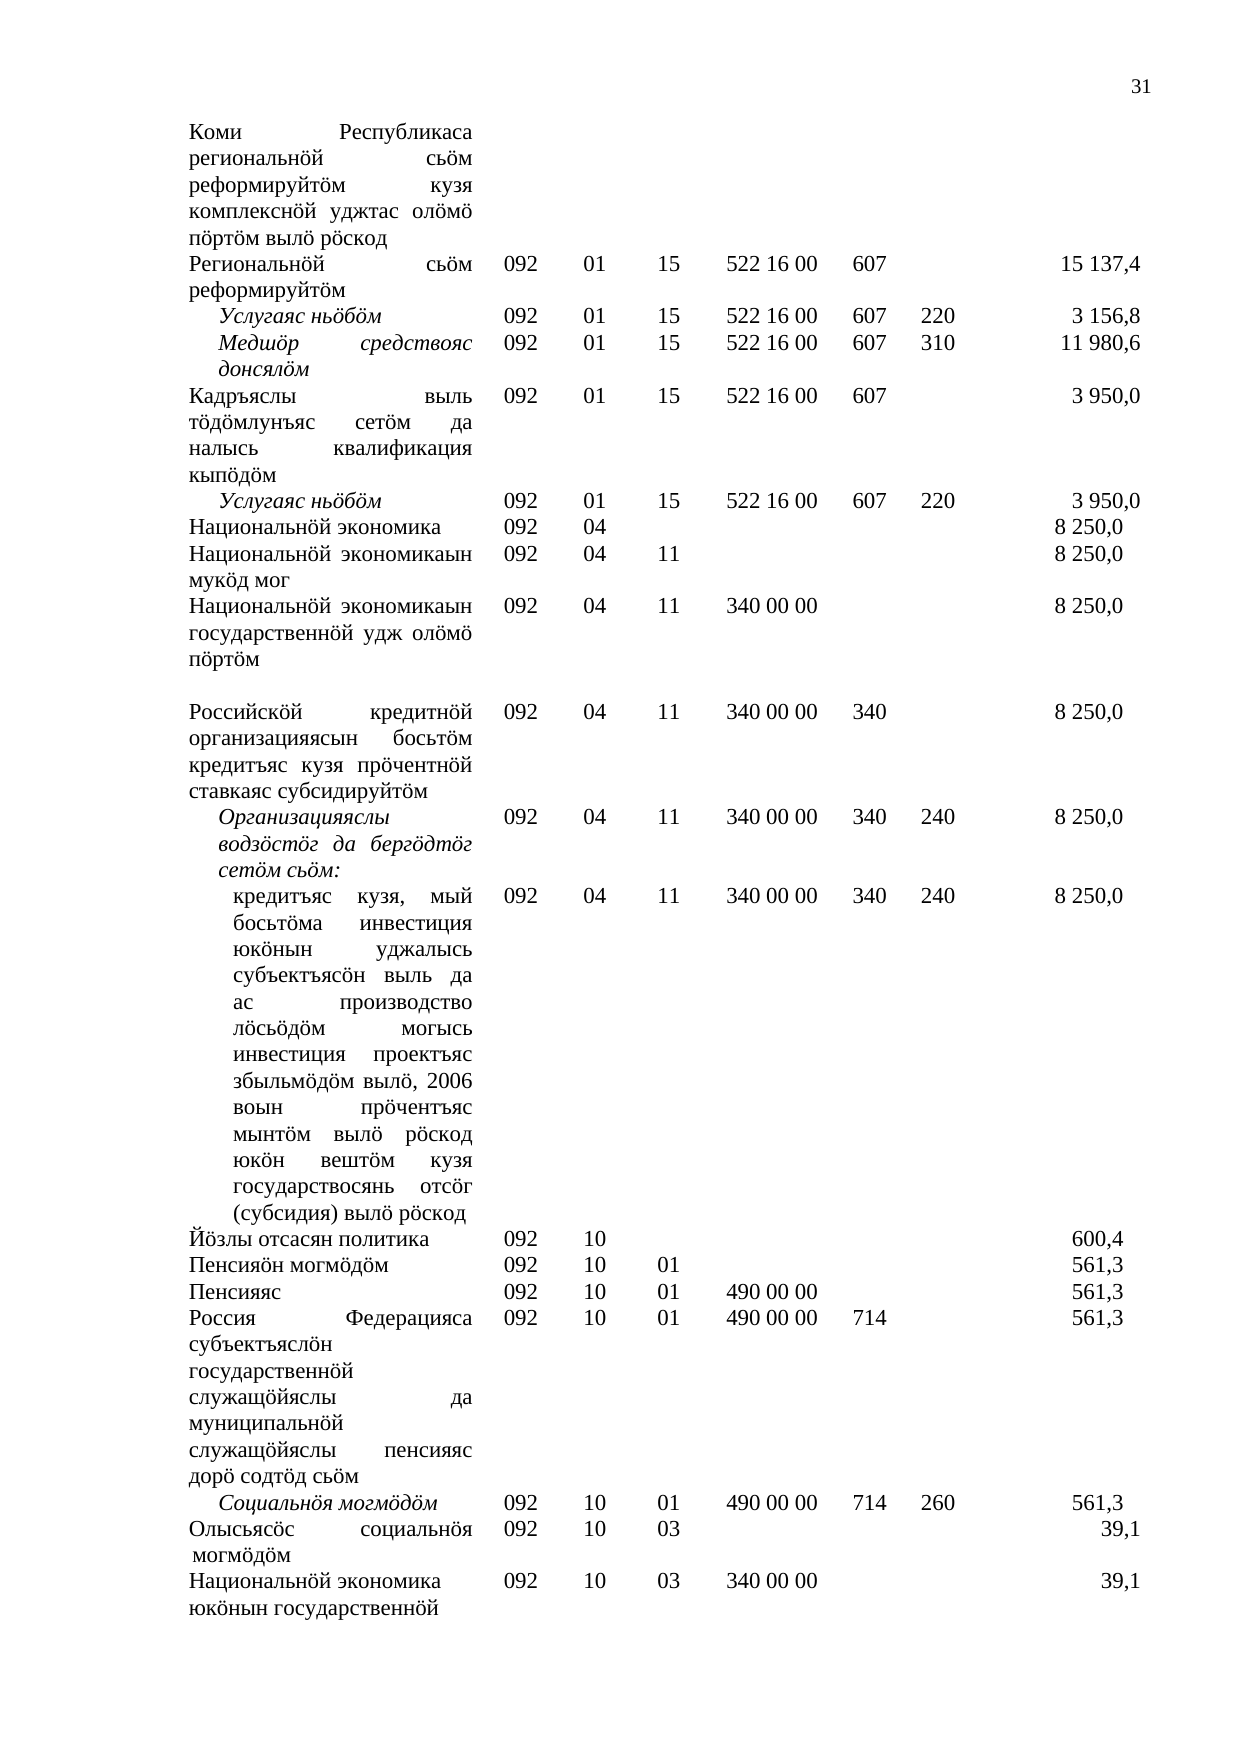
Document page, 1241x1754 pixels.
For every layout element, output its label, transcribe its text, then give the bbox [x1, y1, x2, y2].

table_cell [901, 540, 974, 592]
table_cell 10 [558, 1278, 631, 1304]
table_cell Пенсияяс [177, 1278, 484, 1304]
table_cell 600,4 [975, 1225, 1152, 1251]
table_cell 522 16 00 [705, 329, 838, 382]
table_cell 10 [558, 1304, 631, 1488]
table_cell Национальнöй экономикаын государственнöй удж олöмö пöртöм [177, 593, 484, 698]
table_cell 092 [484, 303, 558, 329]
table_cell 8 250,0 [975, 593, 1152, 698]
table_cell 490 00 00 [705, 1304, 838, 1488]
table_cell 01 [631, 1304, 705, 1488]
table_cell 01 [631, 1278, 705, 1304]
table_cell Региональнöй сьöм реформируйтöм [177, 250, 484, 303]
table_cell [901, 118, 974, 250]
table_cell 607 [838, 382, 901, 487]
table_cell Организацияяслы водзöстöг да бергöдтöг сетöм сьöм: [177, 803, 484, 882]
table_cell 607 [838, 329, 901, 382]
table_cell 092 [484, 1515, 558, 1568]
table_cell 10 [558, 1489, 631, 1515]
table_cell 092 [484, 382, 558, 487]
table_cell Пенсияöн могмöдöм [177, 1251, 484, 1278]
table_cell 092 [484, 329, 558, 382]
table_cell Кадръяслы выль тöдöмлунъяс сетöм да налысь квалификация кыпöдöм [177, 382, 484, 487]
table_cell [631, 1225, 705, 1251]
table_cell 11 [631, 803, 705, 882]
table_cell 04 [558, 593, 631, 698]
table_cell 10 [558, 1568, 631, 1620]
table_cell 8 250,0 [975, 803, 1152, 882]
table_cell 04 [558, 540, 631, 592]
table_cell Россия Федерацияса субъектъяслöн государственнöй служащöйяслы да муниципальнöй служащöйяслы пенсияяс дорö содтöд сьöм [177, 1304, 484, 1488]
table_cell 15 [631, 487, 705, 513]
table_cell [838, 1251, 901, 1278]
table_cell [705, 540, 838, 592]
table_cell Российскöй кредитнöй организацияясын босьтöм кредитъяс кузя прöчентнöй ставкаяс субсидируйтöм [177, 698, 484, 803]
table_cell 03 [631, 1515, 705, 1568]
table_cell 01 [558, 250, 631, 303]
table_cell [838, 1225, 901, 1251]
table_cell [705, 1515, 838, 1568]
table_cell 11 [631, 593, 705, 698]
table_cell 15 137,4 [975, 250, 1152, 303]
table_cell [901, 514, 974, 540]
table_cell 3 950,0 [975, 487, 1152, 513]
table_cell [558, 118, 631, 250]
table_cell 11 [631, 540, 705, 592]
table_cell [838, 118, 901, 250]
table_cell [901, 1568, 974, 1620]
table_cell [838, 540, 901, 592]
table_cell 607 [838, 303, 901, 329]
table_cell 490 00 00 [705, 1489, 838, 1515]
table_cell 01 [631, 1251, 705, 1278]
table_cell 01 [558, 382, 631, 487]
table_cell Олысьясöс социальнöя могмöдöм [177, 1515, 484, 1568]
table_cell [705, 1251, 838, 1278]
table_cell 340 00 00 [705, 883, 838, 1225]
table_cell 092 [484, 514, 558, 540]
table_cell 340 00 00 [705, 593, 838, 698]
table_cell 310 [901, 329, 974, 382]
table_cell 15 [631, 250, 705, 303]
table_cell [901, 250, 974, 303]
table_cell [901, 593, 974, 698]
table_cell 10 [558, 1251, 631, 1278]
table_cell 340 [838, 803, 901, 882]
table_cell 15 [631, 382, 705, 487]
table_cell 3 950,0 [975, 382, 1152, 487]
table_cell [705, 1225, 838, 1251]
table_cell 092 [484, 1225, 558, 1251]
table_cell [705, 118, 838, 250]
table_cell 220 [901, 303, 974, 329]
table_cell 490 00 00 [705, 1278, 838, 1304]
table_cell [838, 1278, 901, 1304]
table_cell Национальнöй экономика [177, 514, 484, 540]
table_cell Услугаяс ньöбöм [177, 303, 484, 329]
table_cell Национальнöй экономика юкöнын государственнöй [177, 1568, 484, 1620]
table_cell 10 [558, 1225, 631, 1251]
table_cell 04 [558, 883, 631, 1225]
table_cell 714 [838, 1489, 901, 1515]
table_cell 8 250,0 [975, 540, 1152, 592]
table_cell 607 [838, 487, 901, 513]
table_cell 3 156,8 [975, 303, 1152, 329]
table_cell 03 [631, 1568, 705, 1620]
table_cell 11 [631, 883, 705, 1225]
table_cell [975, 118, 1152, 250]
table_cell [705, 514, 838, 540]
table_cell 01 [558, 329, 631, 382]
table_cell 340 00 00 [705, 698, 838, 803]
table_cell 39,1 [975, 1515, 1152, 1568]
table_cell 15 [631, 303, 705, 329]
table_cell 240 [901, 883, 974, 1225]
table_cell 561,3 [975, 1489, 1152, 1515]
table_cell 092 [484, 1251, 558, 1278]
table_cell 220 [901, 487, 974, 513]
table_cell [901, 1278, 974, 1304]
table_cell 092 [484, 1278, 558, 1304]
table_cell [901, 698, 974, 803]
table_cell 10 [558, 1515, 631, 1568]
table_cell 561,3 [975, 1251, 1152, 1278]
table_cell [838, 1568, 901, 1620]
table_cell 092 [484, 883, 558, 1225]
table_cell 01 [558, 303, 631, 329]
table_cell [901, 1225, 974, 1251]
table_cell 714 [838, 1304, 901, 1488]
table_cell 522 16 00 [705, 250, 838, 303]
table_cell 260 [901, 1489, 974, 1515]
table_cell 092 [484, 250, 558, 303]
table_cell 340 [838, 698, 901, 803]
table_cell 04 [558, 803, 631, 882]
table_cell 522 16 00 [705, 303, 838, 329]
table_cell 11 980,6 [975, 329, 1152, 382]
table_cell [901, 1304, 974, 1488]
table_cell 561,3 [975, 1304, 1152, 1488]
table_cell 01 [558, 487, 631, 513]
table_cell 8 250,0 [975, 698, 1152, 803]
table_cell 092 [484, 803, 558, 882]
table_cell [631, 514, 705, 540]
table_cell 092 [484, 1489, 558, 1515]
table_cell 092 [484, 487, 558, 513]
table_cell кредитъяс кузя, мый босьтöма инвестиция юкöнын уджалысь субъектъясöн выль да ас производство лöсьöдöм могысь инвестиция проектъяс збыльмöдöм вылö, 2006 воын прöчентъяс мынтöм вылö рöскод юкöн вештöм кузя государствосянь отсöг (субсидия) вылö рöскод [177, 883, 484, 1225]
table_cell 04 [558, 698, 631, 803]
table_cell 522 16 00 [705, 382, 838, 487]
table_cell [838, 1515, 901, 1568]
table_cell 561,3 [975, 1278, 1152, 1304]
table_cell 522 16 00 [705, 487, 838, 513]
table_cell 04 [558, 514, 631, 540]
table_cell 340 00 00 [705, 803, 838, 882]
table_cell [631, 118, 705, 250]
table_cell [901, 382, 974, 487]
table_cell [484, 118, 558, 250]
table_cell Услугаяс ньöбöм [177, 487, 484, 513]
table_cell 092 [484, 698, 558, 803]
table_cell 340 00 00 [705, 1568, 838, 1620]
table_cell 240 [901, 803, 974, 882]
table_cell 8 250,0 [975, 883, 1152, 1225]
table_cell 15 [631, 329, 705, 382]
table_cell 01 [631, 1489, 705, 1515]
table_cell Йöзлы отсасян политика [177, 1225, 484, 1251]
table_cell 11 [631, 698, 705, 803]
table_cell 340 [838, 883, 901, 1225]
table_cell 092 [484, 540, 558, 592]
table_cell Коми Республикаса региональнöй сьöм реформируйтöм кузя комплекснöй уджтас олöмö пöртöм вылö рöскод [177, 118, 484, 250]
table_cell [901, 1251, 974, 1278]
table_cell [838, 514, 901, 540]
table_cell 607 [838, 250, 901, 303]
table_cell 8 250,0 [975, 514, 1152, 540]
table_cell [901, 1515, 974, 1568]
table_cell Национальнöй экономикаын мукöд мог [177, 540, 484, 592]
table_cell Социальнöя могмöдöм [177, 1489, 484, 1515]
table_cell 092 [484, 1304, 558, 1488]
table_cell [838, 593, 901, 698]
table_cell 092 [484, 593, 558, 698]
table_cell Медшöр средствояс донсялöм [177, 329, 484, 382]
table_cell 39,1 [975, 1568, 1152, 1620]
table_cell 092 [484, 1568, 558, 1620]
